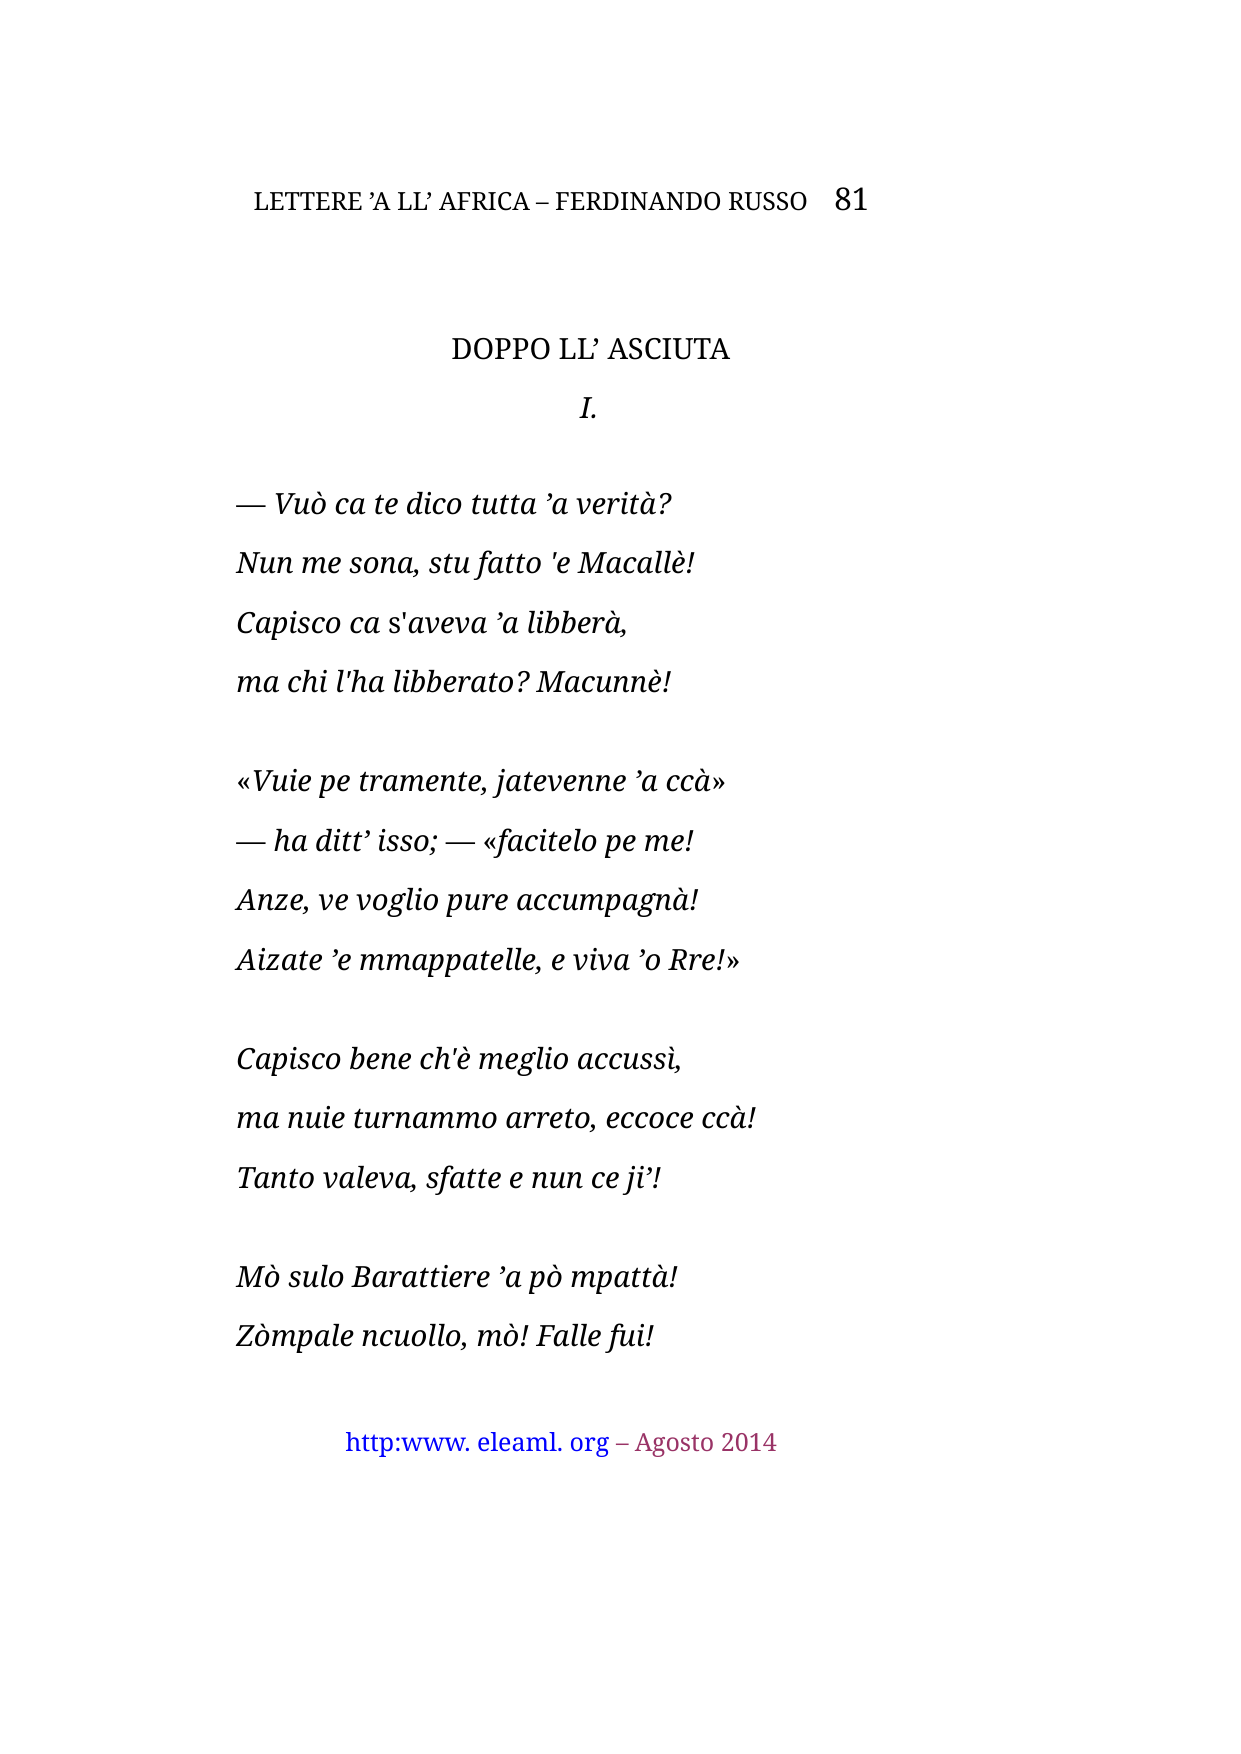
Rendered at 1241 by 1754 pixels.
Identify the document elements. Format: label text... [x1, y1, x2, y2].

text — ha ditt’ isso; — «facitelo pe me! [177, 820, 945, 860]
text Capisco bene ch'è meglio accussì, [177, 1038, 945, 1078]
text — Vuò ca te dico tutta ’a verità? [177, 483, 945, 523]
text «Vuie pe tramente, jatevenne ’a ccà» [177, 761, 945, 800]
text Tanto valeva, sfatte e nun ce ji’! [177, 1157, 945, 1197]
text ma chi l'ha libberato? Macunnè! [177, 662, 945, 701]
text Mò sulo Barattiere ’a pò mpattà! [177, 1256, 945, 1296]
text Zòmpale ncuollo, mò! Falle fui! [177, 1315, 945, 1355]
text ma nuie turnammo arreto, eccoce ccà! [177, 1097, 945, 1137]
text Capisco ca s'aveva ’a libberà, [177, 602, 945, 642]
text Nun me sona, stu fatto 'e Macallè! [177, 543, 945, 582]
text Anze, ve voglio pure accumpagnà! [177, 879, 945, 919]
text I. [177, 388, 945, 427]
text Aizate ’e mmappatelle, e viva ’o Rre!» [177, 939, 945, 979]
text DOPPO LL’ ASCIUTA [177, 328, 945, 368]
